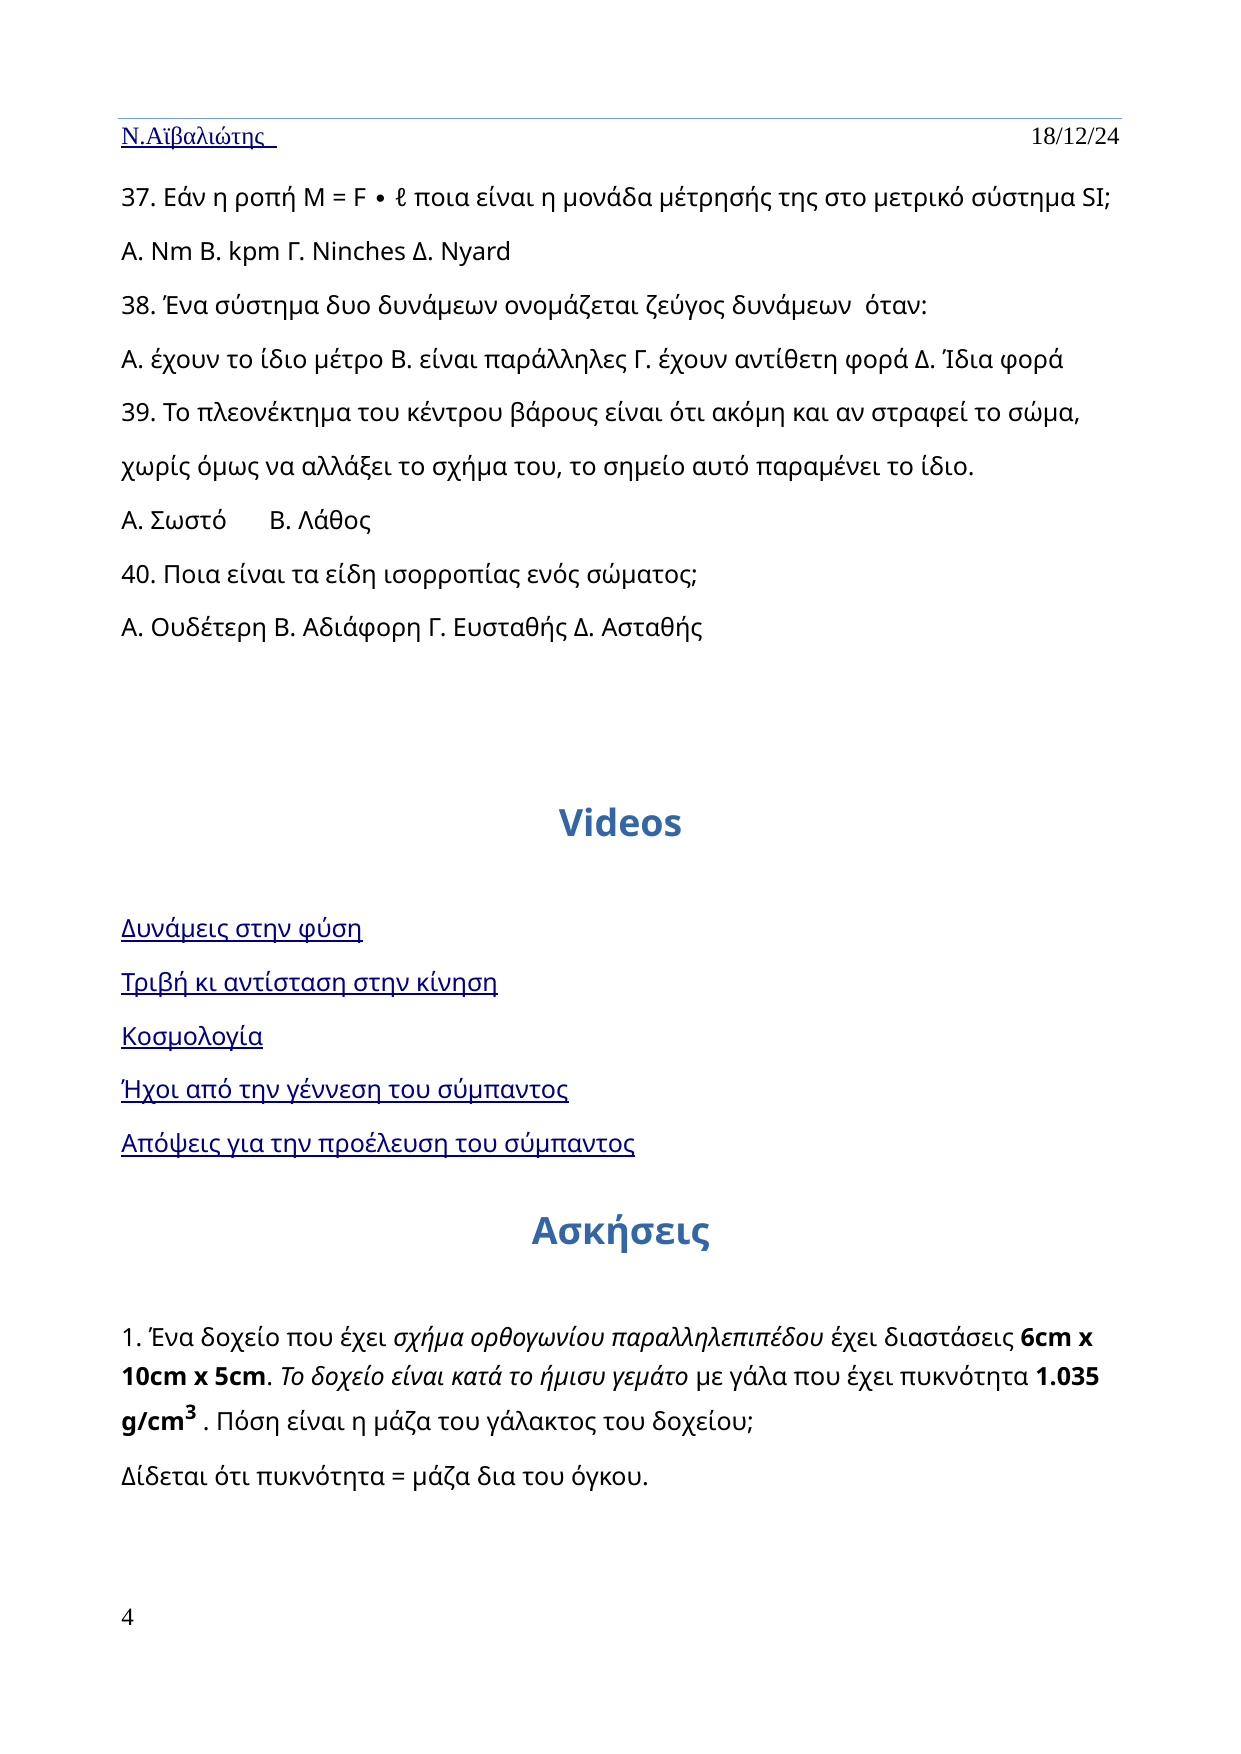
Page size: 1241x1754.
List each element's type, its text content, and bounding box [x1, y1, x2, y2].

text 39. Το πλεονέκτημα του κέντρου βάρους είναι ότι ακόμη και αν στραφεί το σώμα, [121, 395, 1119, 429]
text 38. Ένα σύστημα δυο δυνάμεων ονομάζεται ζεύγος δυνάμεων όταν: [121, 287, 1119, 322]
text Α. Σωστό Β. Λάθος [121, 502, 1119, 537]
text Α. Nm B. kpm Γ. Νinches Δ. Nyard [121, 234, 1119, 268]
subtitle Ασκήσεις [121, 1204, 1119, 1256]
text χωρίς όμως να αλλάξει το σχήμα του, το σημείο αυτό παραμένει το ίδιο. [121, 449, 1119, 483]
subtitle Videos [121, 796, 1119, 847]
text Τριβή κι αντίσταση στην κίνηση [121, 964, 1119, 999]
text 37. Εάν η ροπή M = F ∙ ℓ ποια είναι η μονάδα μέτρησής της στο μετρικό σύστημα SI; [121, 180, 1119, 214]
text Α. Ουδέτερη Β. Αδιάφορη Γ. Ευσταθής Δ. Ασταθής [121, 610, 1119, 644]
text Δίδεται ότι πυκνότητα = μάζα δια του όγκου. [121, 1459, 1119, 1493]
text Κοσμολογία [121, 1018, 1119, 1052]
text 40. Ποια είναι τα είδη ισορροπίας ενός σώματος; [121, 556, 1119, 590]
text Δυνάμεις στην φύση [121, 911, 1119, 945]
text Ήχοι από την γέννεση του σύμπαντος [121, 1072, 1119, 1106]
text 1. Ένα δοχείο που έχει σχήμα ορθογωνίου παραλληλεπιπέδου έχει διαστάσεις 6cm x 10cm x 5cm. Το δοχείο είναι κατά το ήμισυ γεμάτο με γάλα που έχει πυκνότητα 1.035 g/cm3 . Πόση είναι η μάζα του γάλακτος του δοχείου; [121, 1319, 1119, 1438]
text Απόψεις για την προέλευση του σύμπαντος [121, 1126, 1119, 1160]
text Α. έχουν το ίδιο μέτρο Β. είναι παράλληλες Γ. έχουν αντίθετη φορά Δ. Ίδια φορά [121, 341, 1119, 375]
